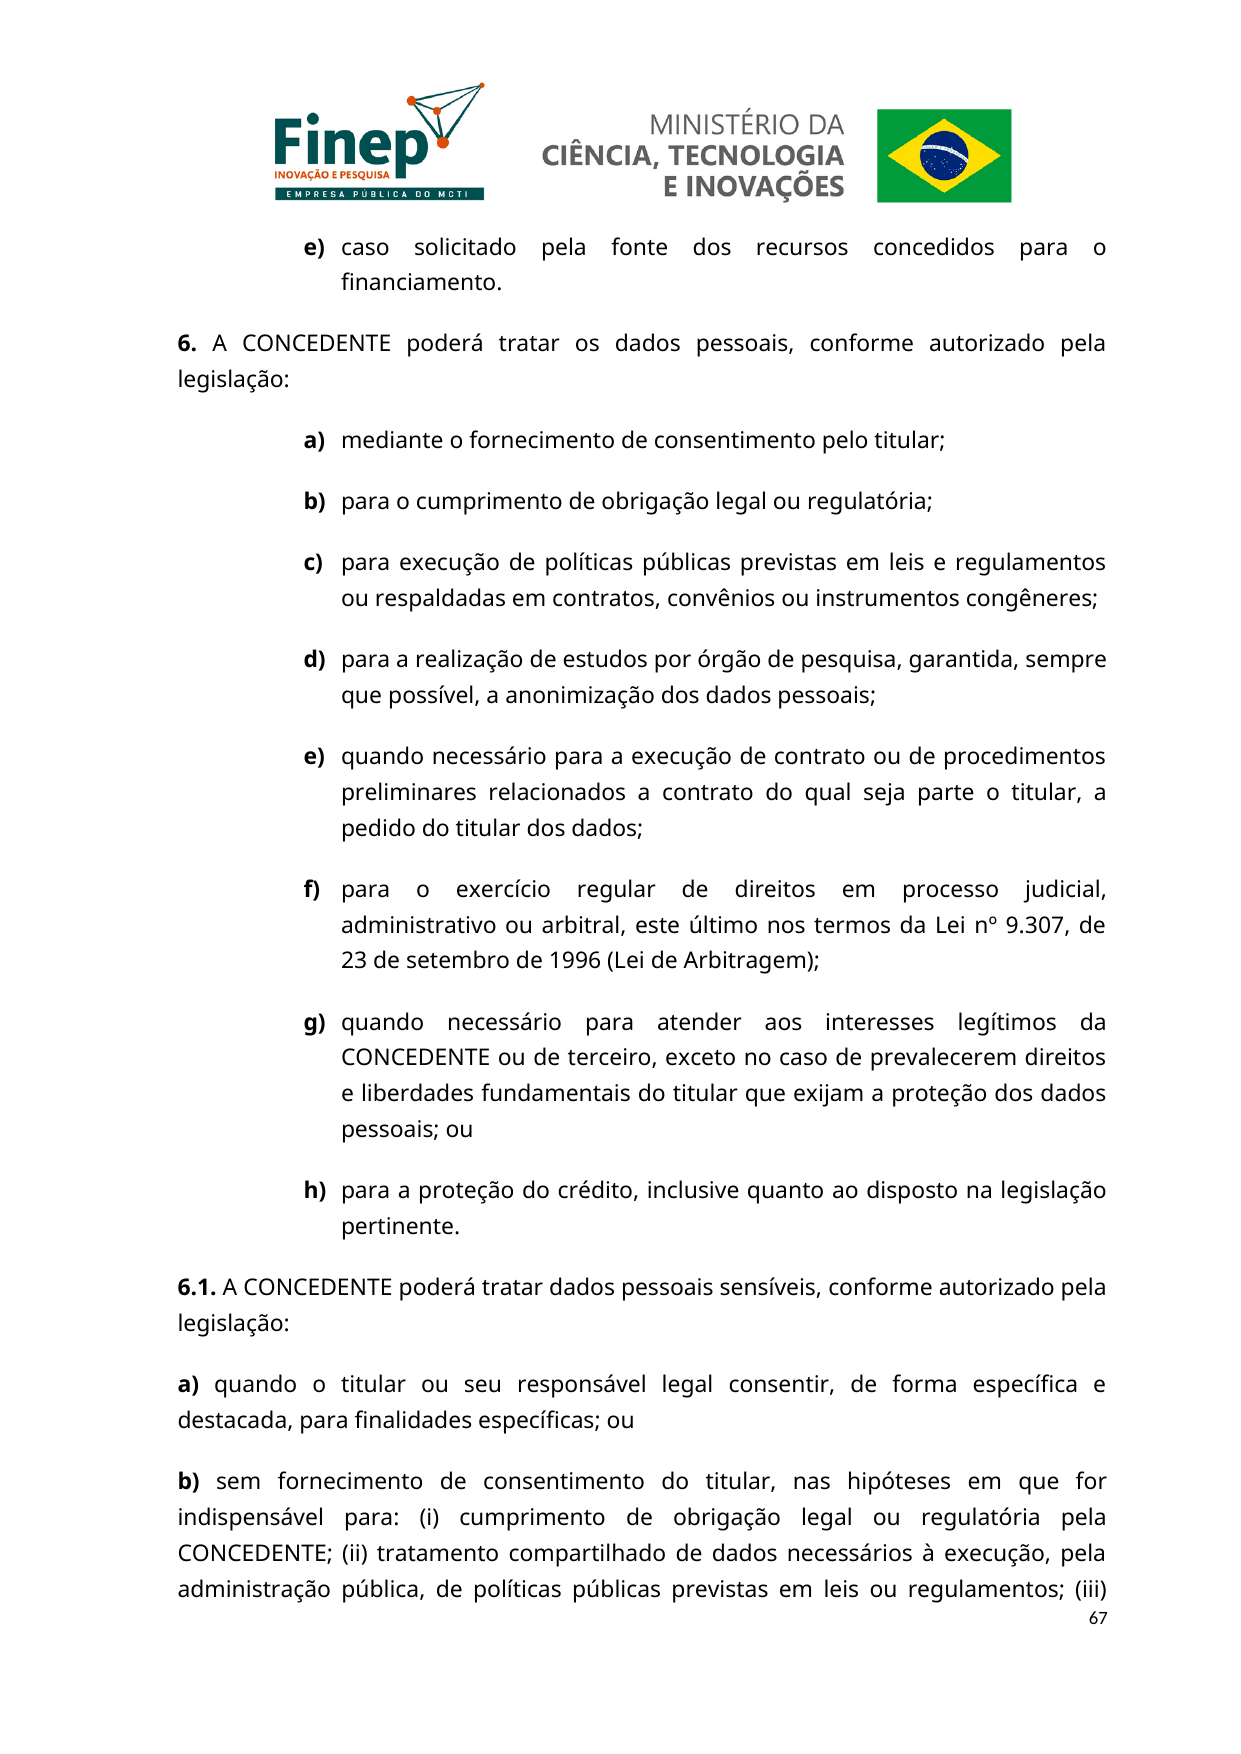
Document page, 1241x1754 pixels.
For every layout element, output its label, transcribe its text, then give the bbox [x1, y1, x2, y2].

list mediante o fornecimento de consentimento pelo titular; [303, 424, 1107, 455]
list quando necessário para atender aos interesses legítimos da CONCEDENTE ou de terceiro, exceto no caso de prevalecerem direitos e liberdades fundamentais do titular que exijam a proteção dos dados pessoais; ou [303, 1005, 1107, 1144]
list para o exercício regular de direitos em processo judicial, administrativo ou arbitral, este último nos termos da Lei nº 9.307, de 23 de setembro de 1996 (Lei de Arbitragem); [303, 873, 1107, 976]
list para execução de políticas públicas previstas em leis e regulamentos ou respaldadas em contratos, convênios ou instrumentos congêneres; [303, 546, 1107, 613]
text 6.1. A CONCEDENTE poderá tratar dados pessoais sensíveis, conforme autorizado pela legislação: [177, 1271, 1107, 1338]
list quando necessário para a execução de contrato ou de procedimentos preliminares relacionados a contrato do qual seja parte o titular, a pedido do titular dos dados; [303, 740, 1107, 843]
list para a realização de estudos por órgão de pesquisa, garantida, sempre que possível, a anonimização dos dados pessoais; [303, 643, 1107, 710]
list para o cumprimento de obrigação legal ou regulatória; [303, 485, 1107, 516]
list para a proteção do crédito, inclusive quanto ao disposto na legislação pertinente. [303, 1174, 1107, 1241]
text b) sem fornecimento de consentimento do titular, nas hipóteses em que for indispensável para: (i) cumprimento de obrigação legal ou regulatória pela CONCEDENTE; (ii) tratamento compartilhado de dados necessários à execução, pela administração pública, de políticas públicas previstas em leis ou regulamentos; (iii) [177, 1465, 1107, 1604]
text 6. A CONCEDENTE poderá tratar os dados pessoais, conforme autorizado pela legislação: [177, 327, 1107, 394]
text a) quando o titular ou seu responsável legal consentir, de forma específica e destacada, para finalidades específicas; ou [177, 1368, 1107, 1435]
list caso solicitado pela fonte dos recursos concedidos para o financiamento. [303, 230, 1107, 298]
